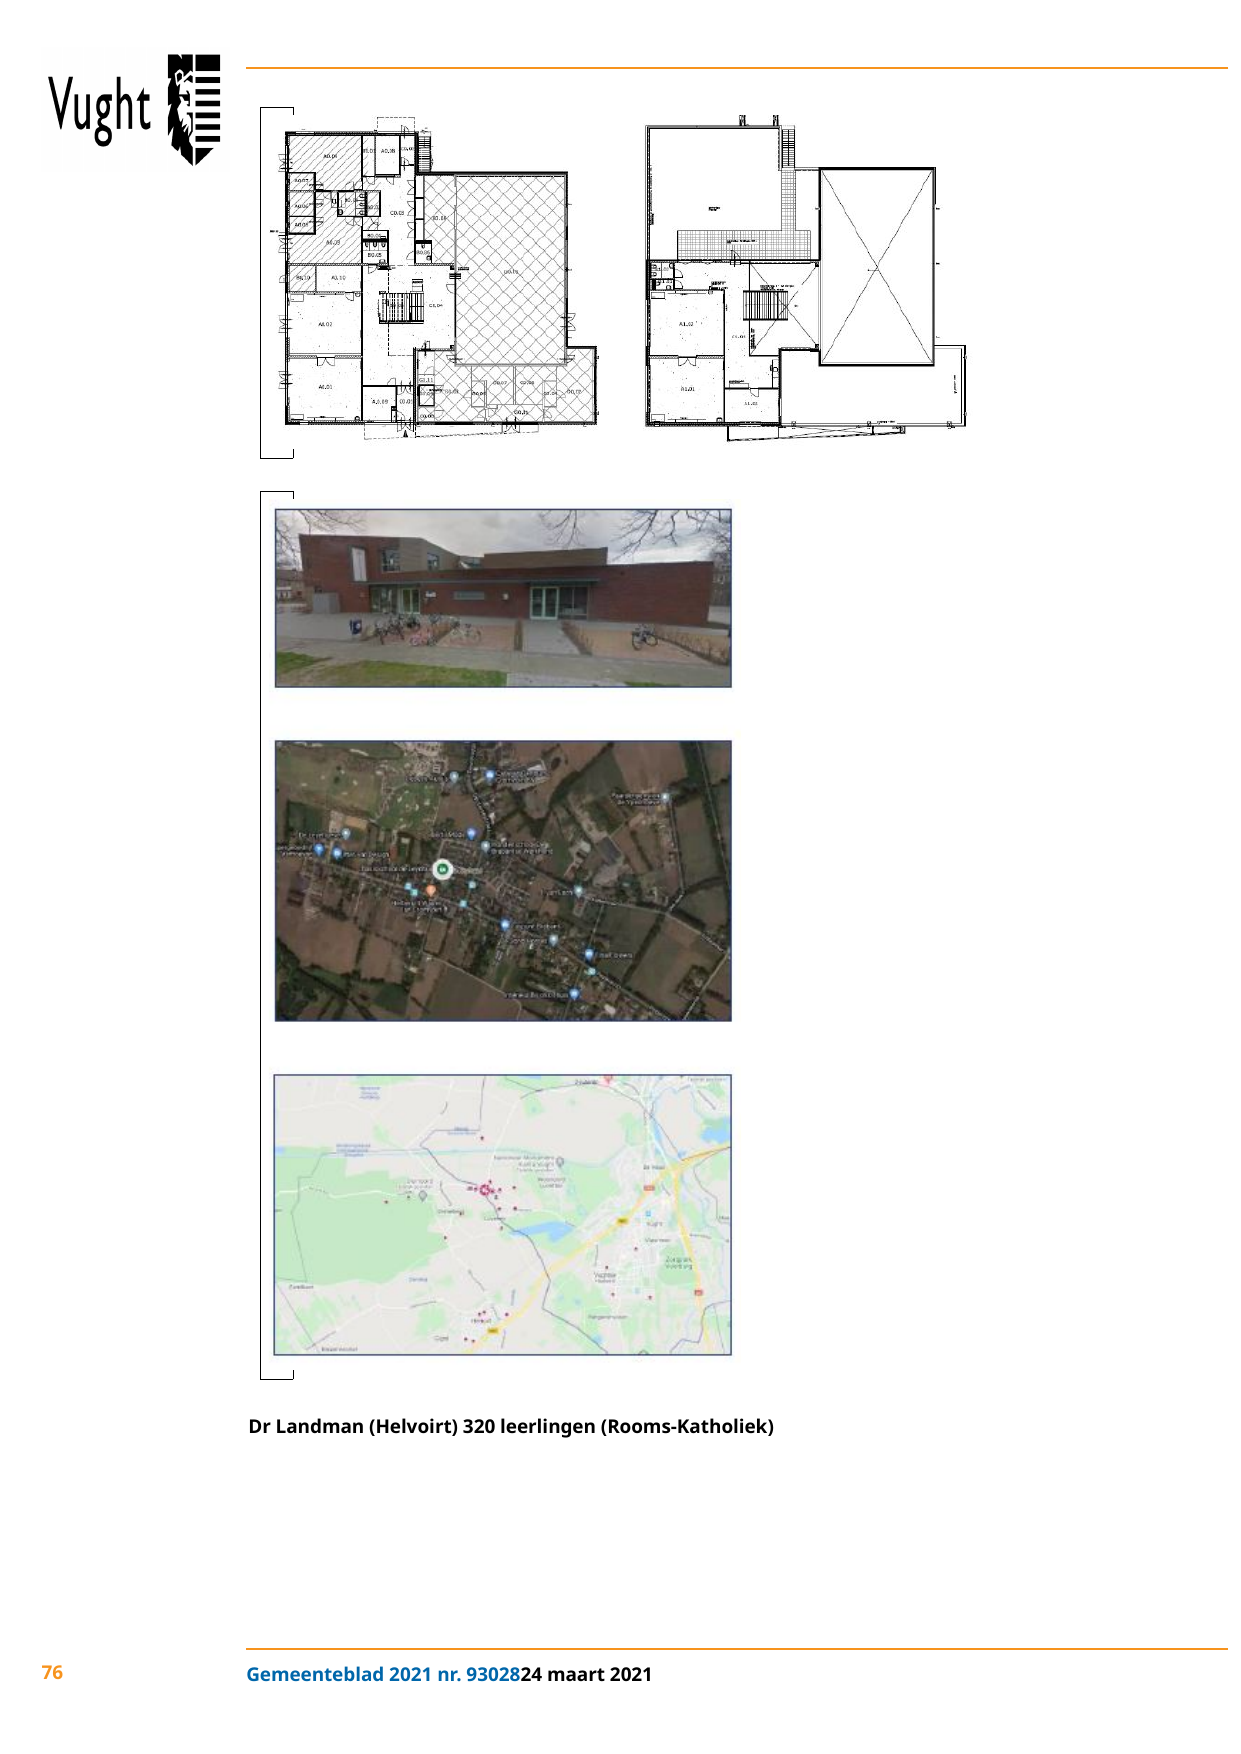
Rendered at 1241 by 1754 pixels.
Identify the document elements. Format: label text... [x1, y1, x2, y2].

picture [268, 499, 742, 1370]
picture [268, 115, 978, 449]
picture [41, 47, 231, 172]
text Dr Landman (Helvoirt) 320 leerlingen (Rooms-Katholiek) [248, 1413, 1152, 1439]
